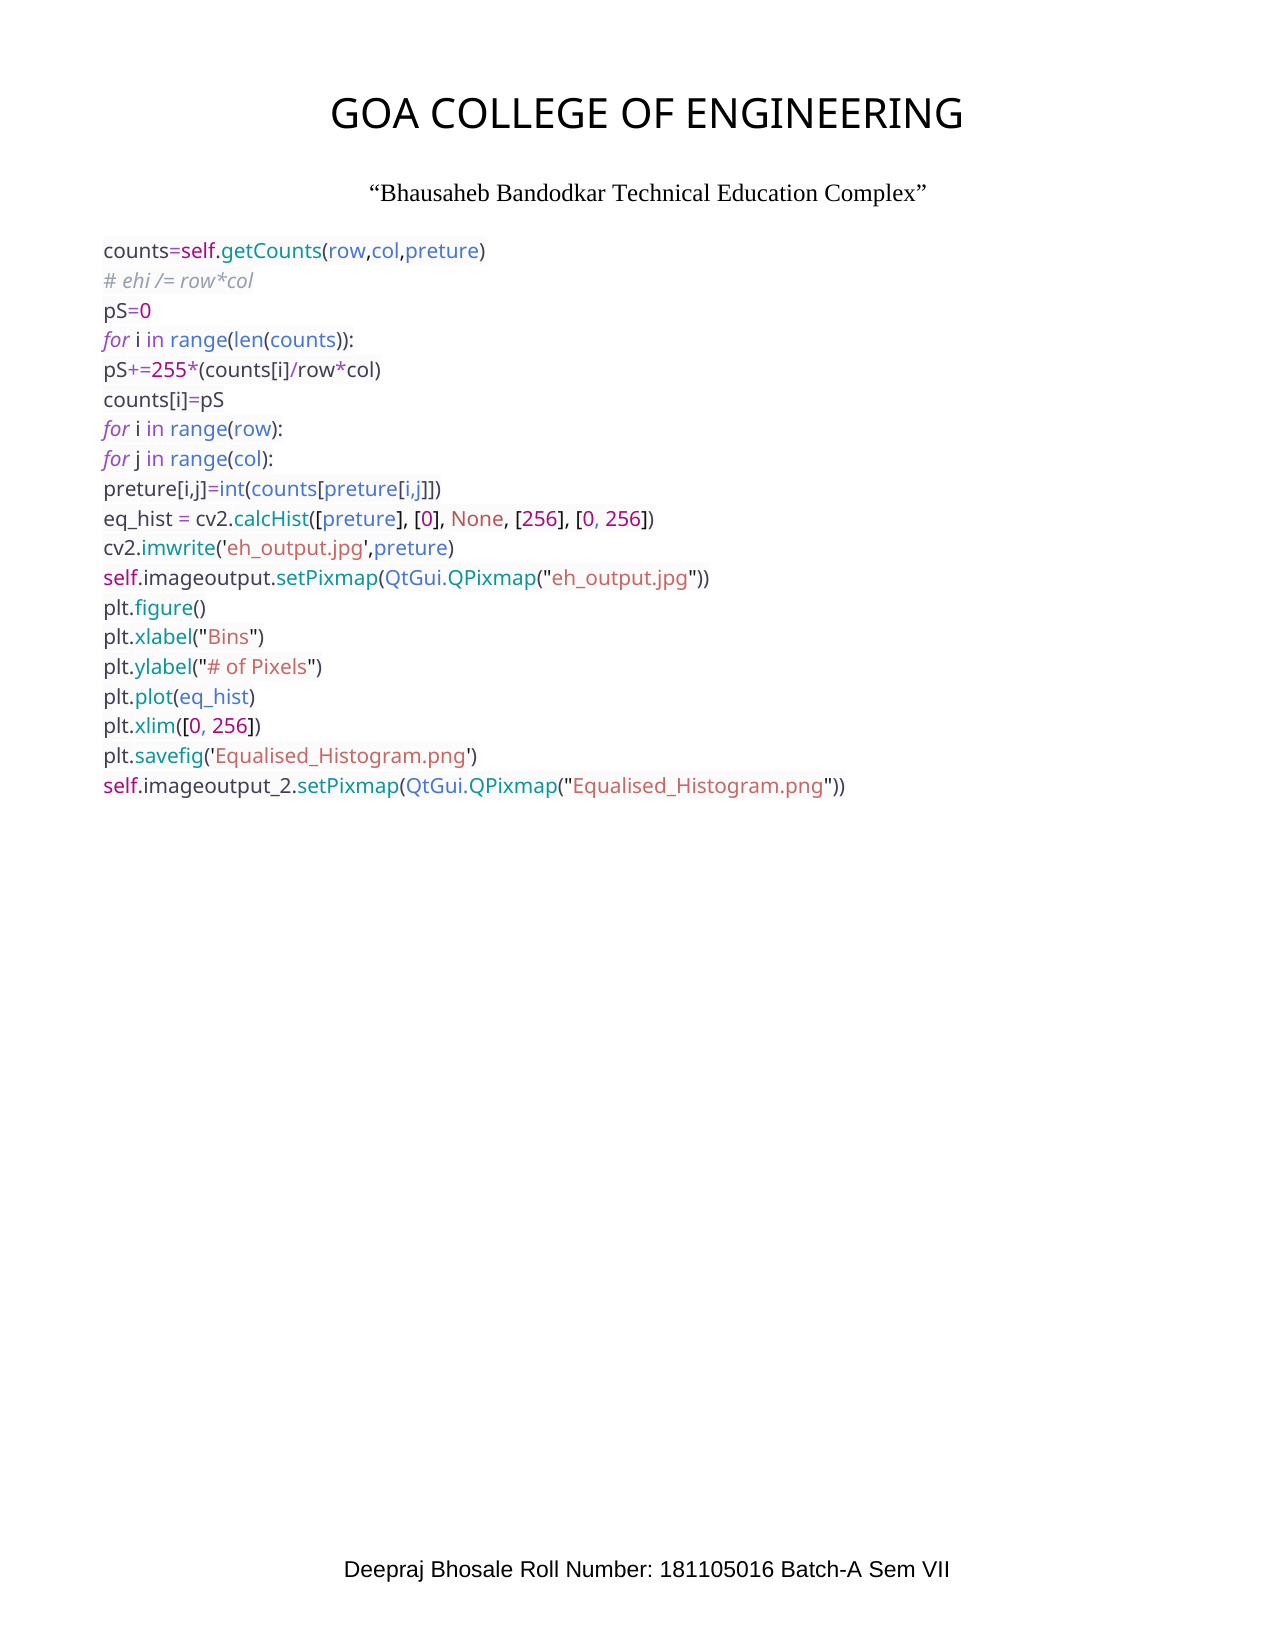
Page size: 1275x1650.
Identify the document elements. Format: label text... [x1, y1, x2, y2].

text pS=0 [103, 294, 1191, 324]
text for j in range(col): [103, 443, 1191, 473]
text plt.xlabel("Bins") [103, 621, 1191, 651]
text cv2.imwrite('eh_output.jpg',preture) [103, 532, 1191, 562]
text for i in range(row): [103, 413, 1191, 443]
text self.imageoutput_2.setPixmap(QtGui.QPixmap("Equalised_Histogram.png")) [103, 769, 1191, 799]
text pS+=255*(counts[i]/row*col) [103, 354, 1191, 384]
text counts[i]=pS [103, 384, 1191, 413]
text plt.xlim([0, 256]) [103, 710, 1191, 740]
text plt.figure() [103, 591, 1191, 621]
text plt.plot(eq_hist) [103, 681, 1191, 710]
text plt.ylabel("# of Pixels") [103, 651, 1191, 681]
text # ehi /= row*col [103, 265, 1191, 294]
text for i in range(len(counts)): [103, 324, 1191, 354]
text self.imageoutput.setPixmap(QtGui.QPixmap("eh_output.jpg")) [103, 562, 1191, 591]
text plt.savefig('Equalised_Histogram.png') [103, 740, 1191, 769]
text counts=self.getCounts(row,col,preture) [103, 235, 1191, 265]
text preture[i,j]=int(counts[preture[i,j]]) [103, 473, 1191, 502]
text eq_hist = cv2.calcHist([preture], [0], None, [256], [0, 256]) [103, 502, 1191, 532]
